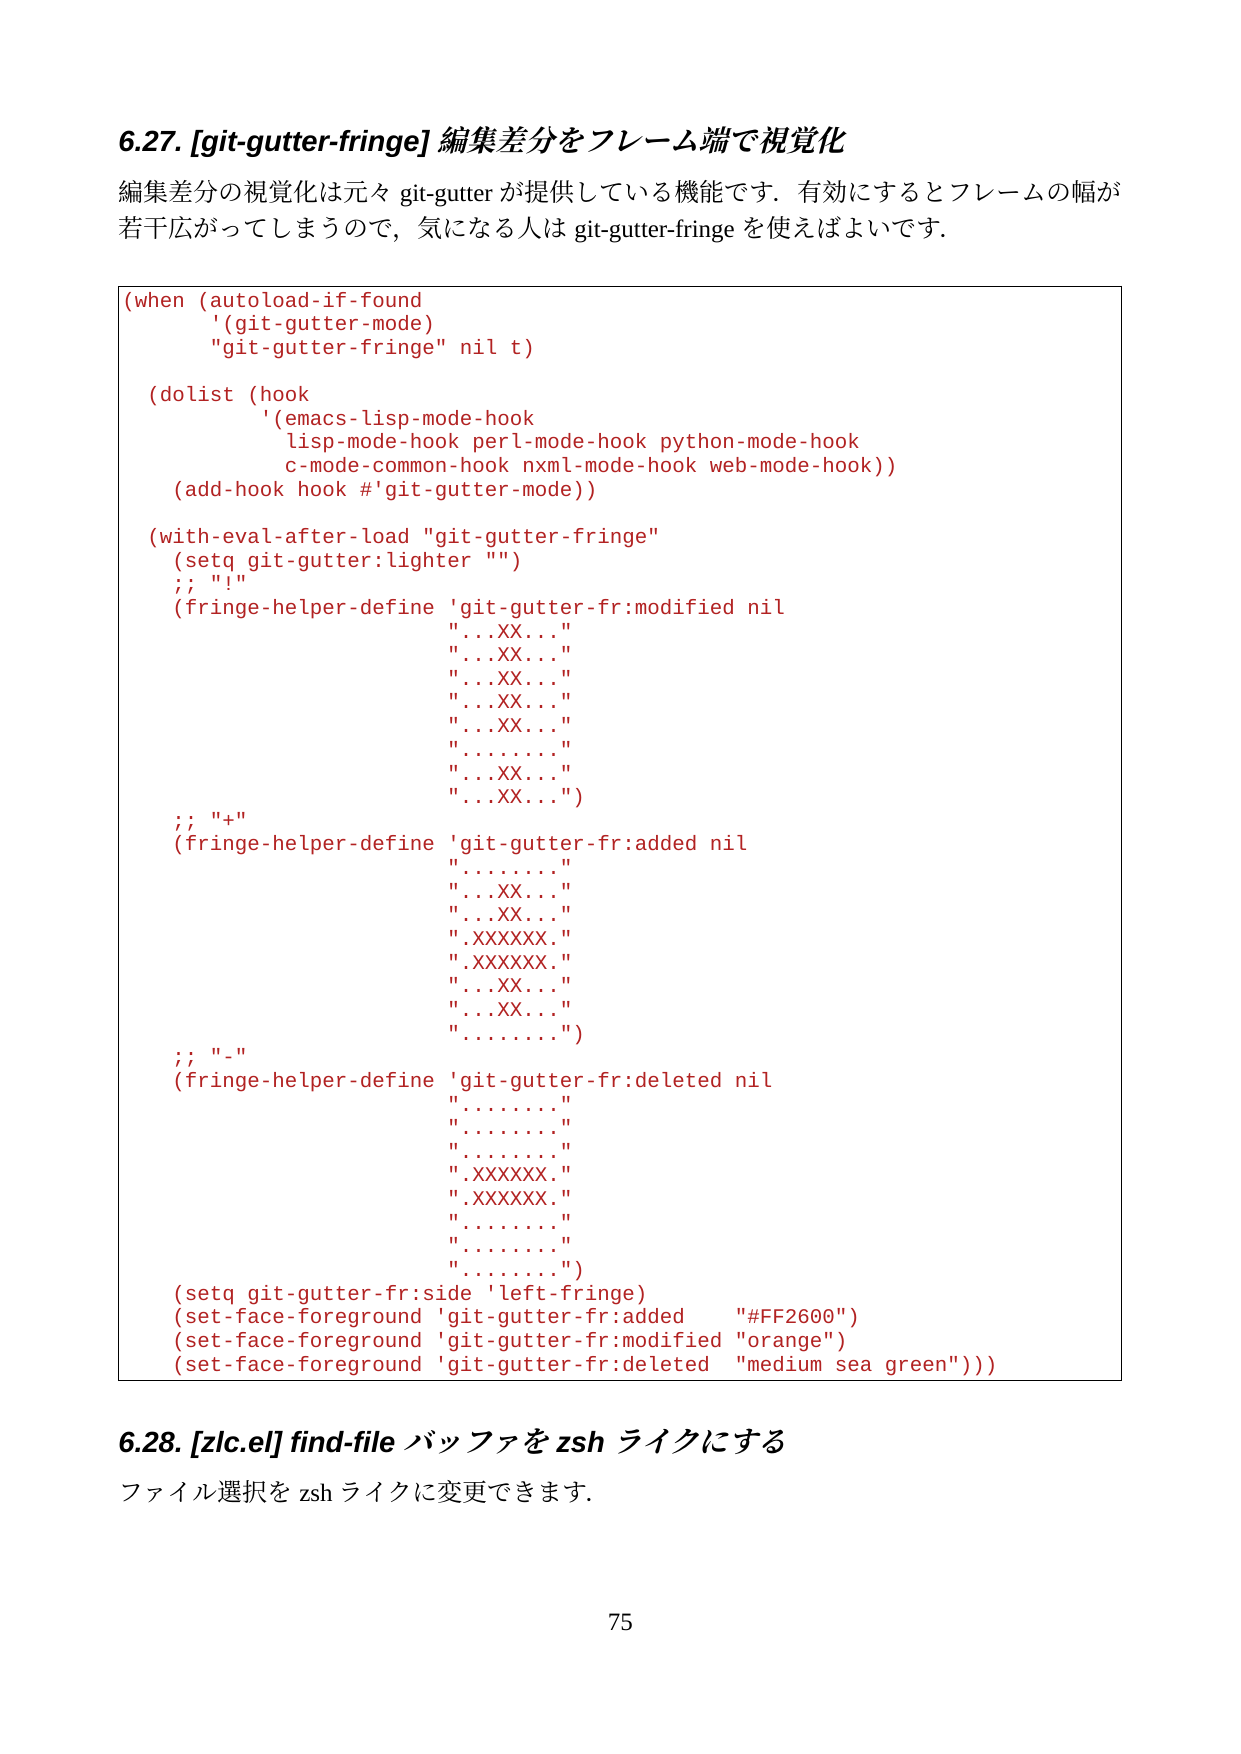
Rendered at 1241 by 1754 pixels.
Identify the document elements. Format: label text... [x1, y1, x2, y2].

text "...XX..." [119, 664, 1121, 688]
text "........" [119, 1208, 1121, 1231]
text "...XX..." [119, 617, 1121, 640]
text ;; "+" [119, 806, 1121, 829]
text (set-face-foreground 'git-gutter-fr:modified "orange") [119, 1326, 1121, 1350]
text '(emacs-lisp-mode-hook [119, 404, 1121, 427]
text "........" [119, 735, 1121, 758]
text (set-face-foreground 'git-gutter-fr:deleted "medium sea green"))) [119, 1350, 1121, 1380]
text "........" [119, 1113, 1121, 1137]
text "........") [119, 1019, 1121, 1042]
text ;; "-" [119, 1042, 1121, 1066]
text (setq git-gutter-fr:side 'left-fringe) [119, 1279, 1121, 1302]
text lisp-mode-hook perl-mode-hook python-mode-hook [119, 427, 1121, 451]
subtitle [git-gutter-fringe] 編集差分をフレーム端で視覚化 [118, 118, 1122, 160]
text (fringe-helper-define 'git-gutter-fr:added nil [119, 829, 1121, 853]
text "git-gutter-fringe" nil t) [119, 333, 1121, 357]
text ".XXXXXX." [119, 1161, 1121, 1184]
text "........" [119, 1231, 1121, 1255]
text ".XXXXXX." [119, 948, 1121, 971]
text (fringe-helper-define 'git-gutter-fr:modified nil [119, 593, 1121, 617]
text "........") [119, 1255, 1121, 1279]
text "...XX..." [119, 688, 1121, 711]
text c-mode-common-hook nxml-mode-hook web-mode-hook)) [119, 451, 1121, 475]
text "........" [119, 853, 1121, 877]
text (when (autoload-if-found [119, 287, 1121, 309]
text ;; "!" [119, 569, 1121, 593]
subtitle [zlc.el] find-file バッファを zsh ライクにする [118, 1419, 1122, 1461]
text "...XX...") [119, 782, 1121, 806]
text "...XX..." [119, 995, 1121, 1019]
text ファイル選択を zsh ライクに変更できます． [118, 1473, 1122, 1538]
text '(git-gutter-mode) [119, 309, 1121, 333]
text "...XX..." [119, 877, 1121, 900]
text (setq git-gutter:lighter "") [119, 546, 1121, 569]
text "........" [119, 1137, 1121, 1161]
text (with-eval-after-load "git-gutter-fringe" [119, 522, 1121, 546]
text (add-hook hook #'git-gutter-mode)) [119, 475, 1121, 498]
text (set-face-foreground 'git-gutter-fr:added "#FF2600") [119, 1302, 1121, 1326]
text (dolist (hook [119, 380, 1121, 404]
text "...XX..." [119, 711, 1121, 735]
text "........" [119, 1089, 1121, 1113]
text 編集差分の視覚化は元々 git-gutter が提供している機能です．有効にするとフレームの幅が若干広がってしまうので，気になる人は git-gutter-fringe を使えばよいです． [118, 172, 1122, 273]
text "...XX..." [119, 640, 1121, 664]
text ".XXXXXX." [119, 924, 1121, 948]
text "...XX..." [119, 971, 1121, 995]
text ".XXXXXX." [119, 1184, 1121, 1208]
text "...XX..." [119, 758, 1121, 782]
text (fringe-helper-define 'git-gutter-fr:deleted nil [119, 1066, 1121, 1089]
text "...XX..." [119, 900, 1121, 924]
